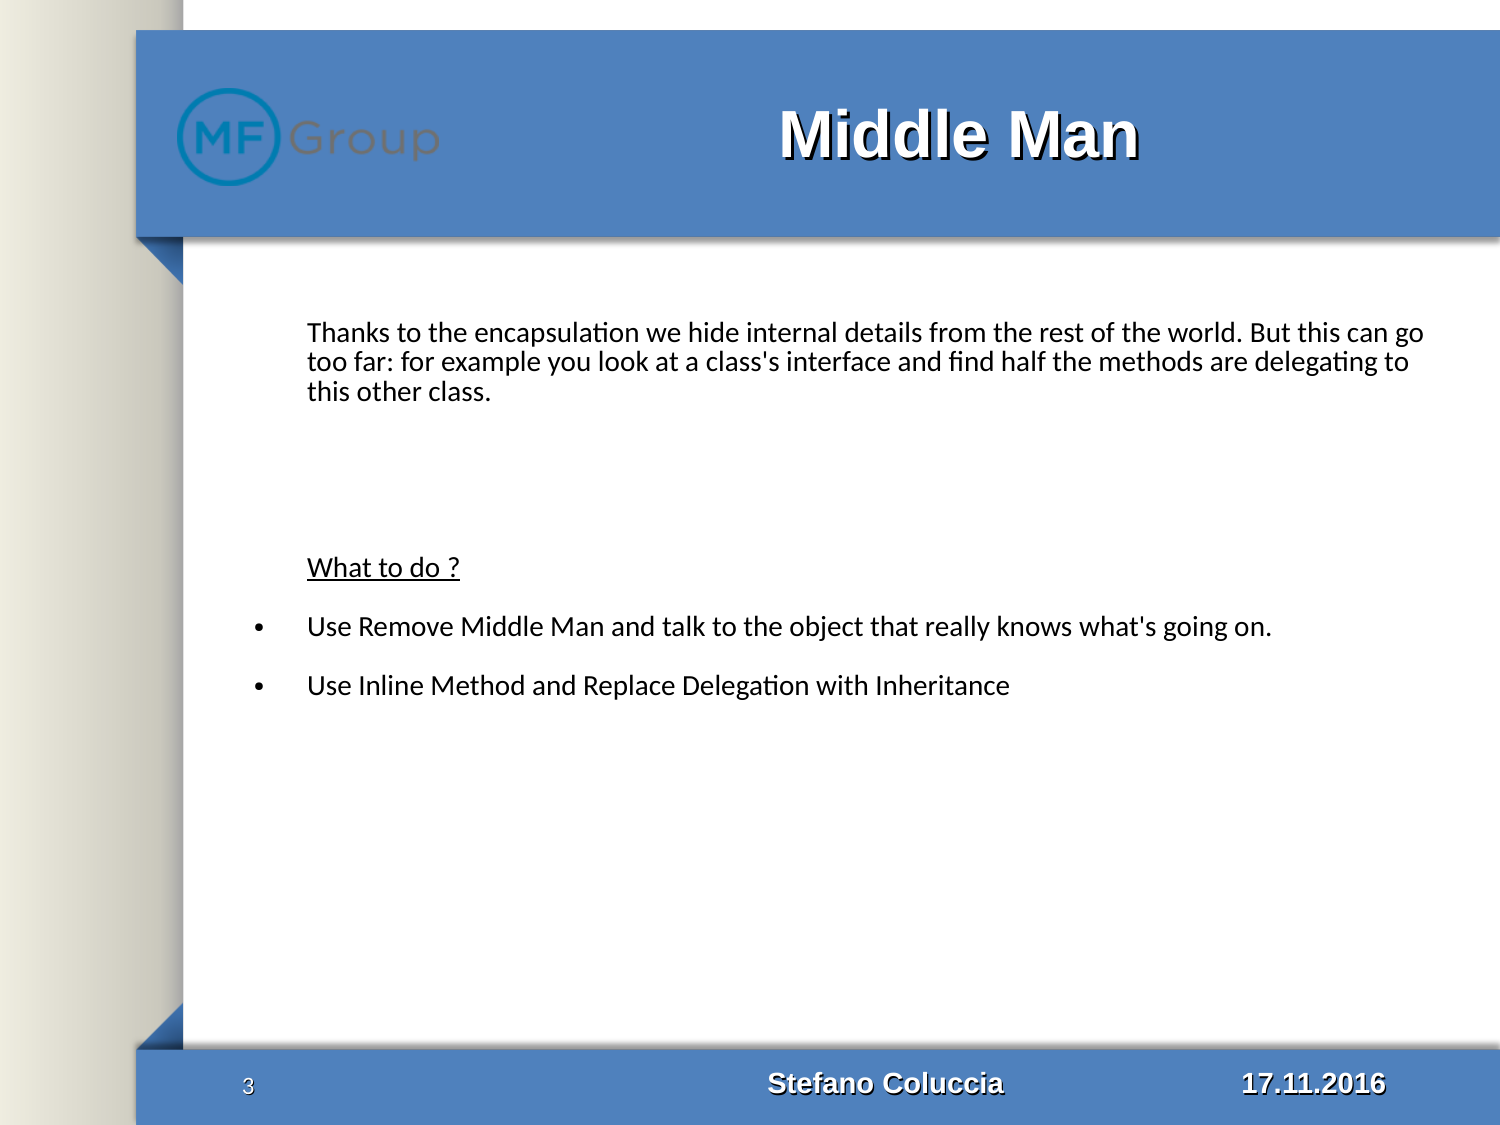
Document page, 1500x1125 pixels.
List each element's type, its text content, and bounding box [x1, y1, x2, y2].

list Thanks to the encapsulation we hide internal details from the rest of the world. But this can go too far: for example you look at a class's interface and find half the methods are delegating to this other class. What to do ? Use Remove Middle Man and talk to the object that really knows what's going on. Use Inline Method and Replace Delegation with Inheritance [236, 261, 1453, 975]
title Middle Man [472, 57, 1447, 211]
title Stefano Coluccia [738, 1062, 1034, 1105]
title 17.11.2016 [1151, 1062, 1477, 1105]
picture [0, 0, 1500, 1125]
